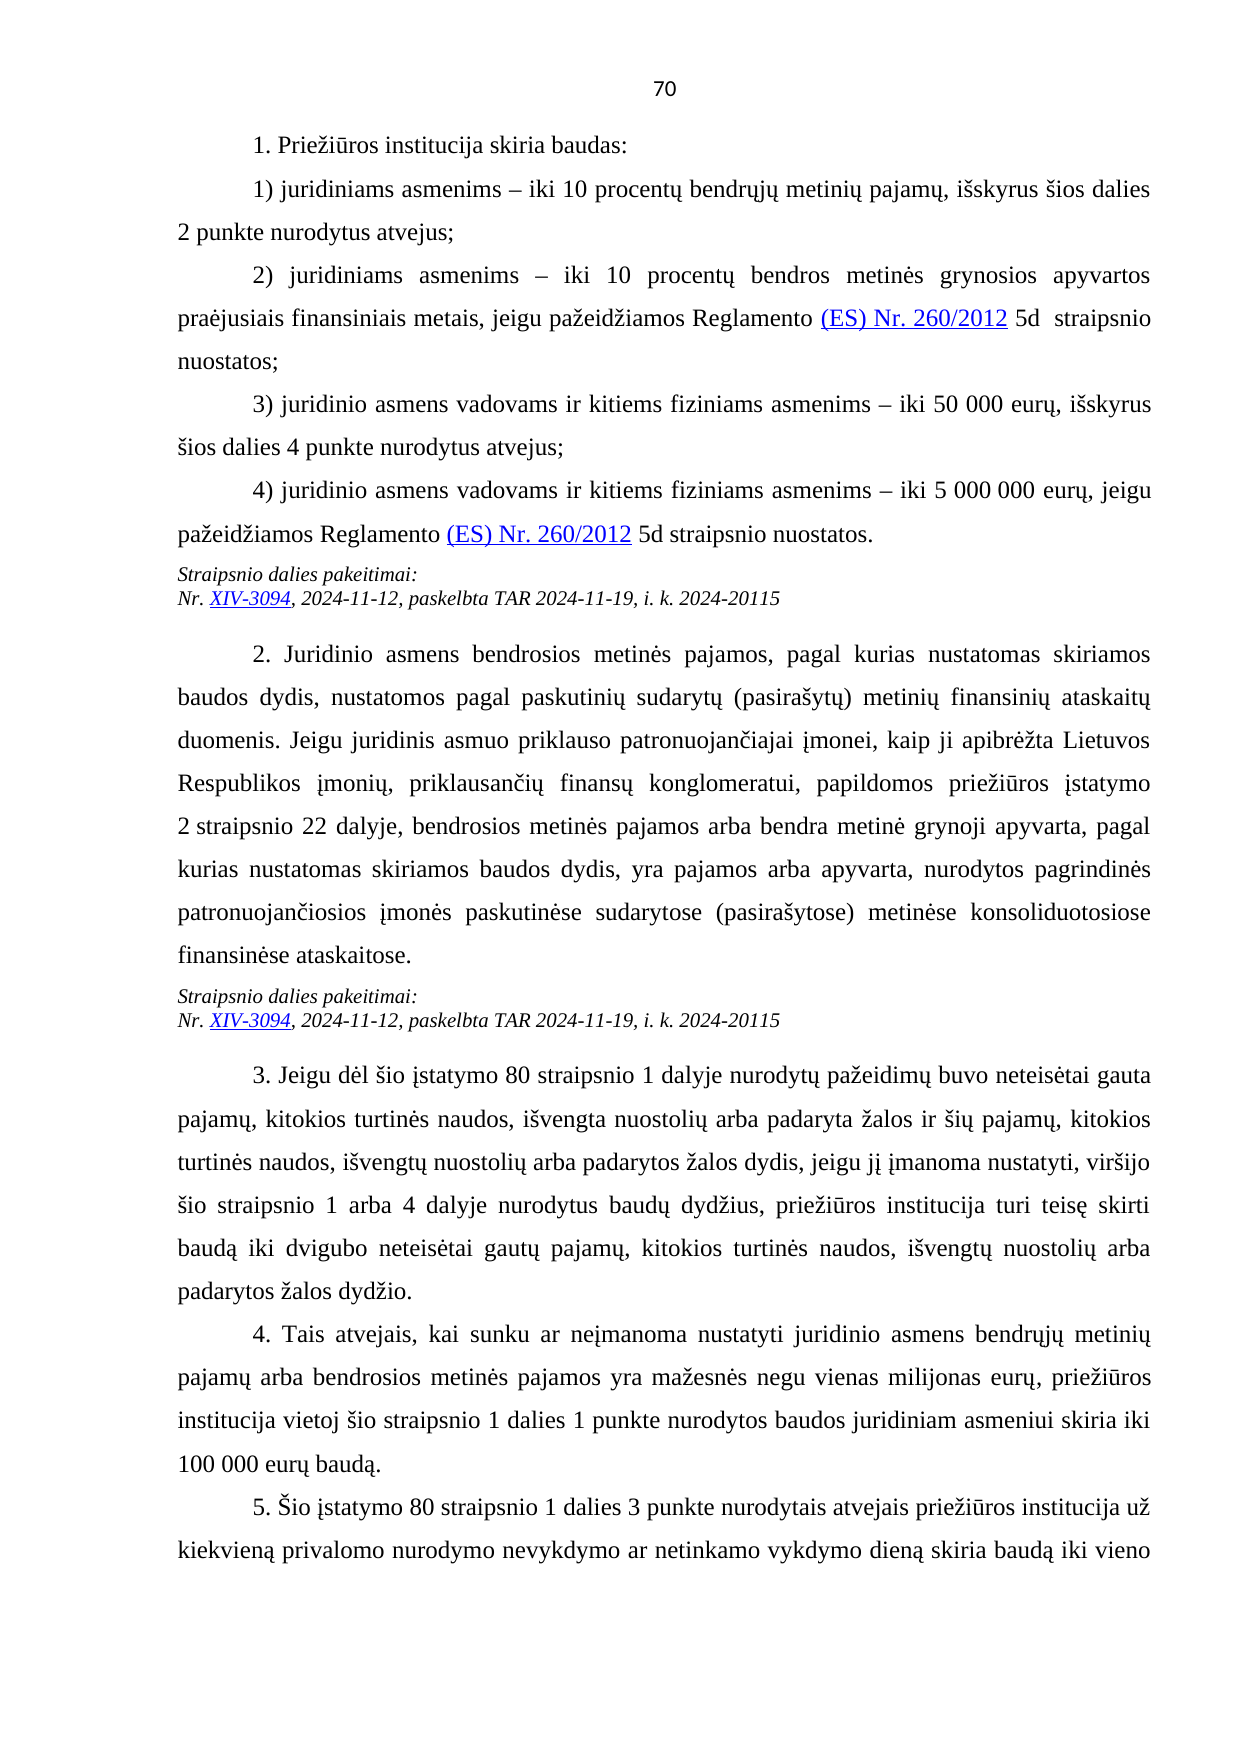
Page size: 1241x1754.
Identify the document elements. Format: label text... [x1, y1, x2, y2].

text Straipsnio dalies pakeitimai: [177, 984, 1152, 1008]
text 1) juridiniams asmenims – iki 10 procentų bendrųjų metinių pajamų, išskyrus šios dalies 2 punkte nurodytus atvejus; [177, 174, 1152, 246]
text Nr. XIV-3094, 2024-11-12, paskelbta TAR 2024-11-19, i. k. 2024-20115 [177, 1008, 1152, 1032]
text 2. Juridinio asmens bendrosios metinės pajamos, pagal kurias nustatomas skiriamos baudos dydis, nustatomos pagal paskutinių sudarytų (pasirašytų) metinių finansinių ataskaitų duomenis. Jeigu juridinis asmuo priklauso patronuojančiajai įmonei, kaip ji apibrėžta Lietuvos Respublikos įmonių, priklausančių finansų konglomeratui, papildomos priežiūros įstatymo 2 straipsnio 22 dalyje, bendrosios metinės pajamos arba bendra metinė grynoji apyvarta, pagal kurias nustatomas skiriamos baudos dydis, yra pajamos arba apyvarta, nurodytos pagrindinės patronuojančiosios įmonės paskutinėse sudarytose (pasirašytose) metinėse konsoliduotosiose finansinėse ataskaitose. [177, 639, 1152, 969]
text 4) juridinio asmens vadovams ir kitiems fiziniams asmenims – iki 5 000 000 eurų, jeigu pažeidžiamos Reglamento (ES) Nr. 260/2012 5d straipsnio nuostatos. [177, 476, 1152, 547]
text 3) juridinio asmens vadovams ir kitiems fiziniams asmenims – iki 50 000 eurų, išskyrus šios dalies 4 punkte nurodytus atvejus; [177, 389, 1152, 461]
text 2) juridiniams asmenims – iki 10 procentų bendros metinės grynosios apyvartos praėjusiais finansiniais metais, jeigu pažeidžiamos Reglamento (ES) Nr. 260/2012 5d straipsnio nuostatos; [177, 260, 1152, 375]
text 5. Šio įstatymo 80 straipsnio 1 dalies 3 punkte nurodytais atvejais priežiūros institucija už kiekvieną privalomo nurodymo nevykdymo ar netinkamo vykdymo dieną skiria baudą iki vieno [177, 1492, 1152, 1564]
text 1. Priežiūros institucija skiria baudas: [177, 131, 1152, 159]
text Straipsnio dalies pakeitimai: [177, 562, 1152, 586]
text 4. Tais atvejais, kai sunku ar neįmanoma nustatyti juridinio asmens bendrųjų metinių pajamų arba bendrosios metinės pajamos yra mažesnės negu vienas milijonas eurų, priežiūros institucija vietoj šio straipsnio 1 dalies 1 punkte nurodytos baudos juridiniam asmeniui skiria iki 100 000 eurų baudą. [177, 1319, 1152, 1477]
text Nr. XIV-3094, 2024-11-12, paskelbta TAR 2024-11-19, i. k. 2024-20115 [177, 586, 1152, 610]
text 3. Jeigu dėl šio įstatymo 80 straipsnio 1 dalyje nurodytų pažeidimų buvo neteisėtai gauta pajamų, kitokios turtinės naudos, išvengta nuostolių arba padaryta žalos ir šių pajamų, kitokios turtinės naudos, išvengtų nuostolių arba padarytos žalos dydis, jeigu jį įmanoma nustatyti, viršijo šio straipsnio 1 arba 4 dalyje nurodytus baudų dydžius, priežiūros institucija turi teisę skirti baudą iki dvigubo neteisėtai gautų pajamų, kitokios turtinės naudos, išvengtų nuostolių arba padarytos žalos dydžio. [177, 1061, 1152, 1305]
